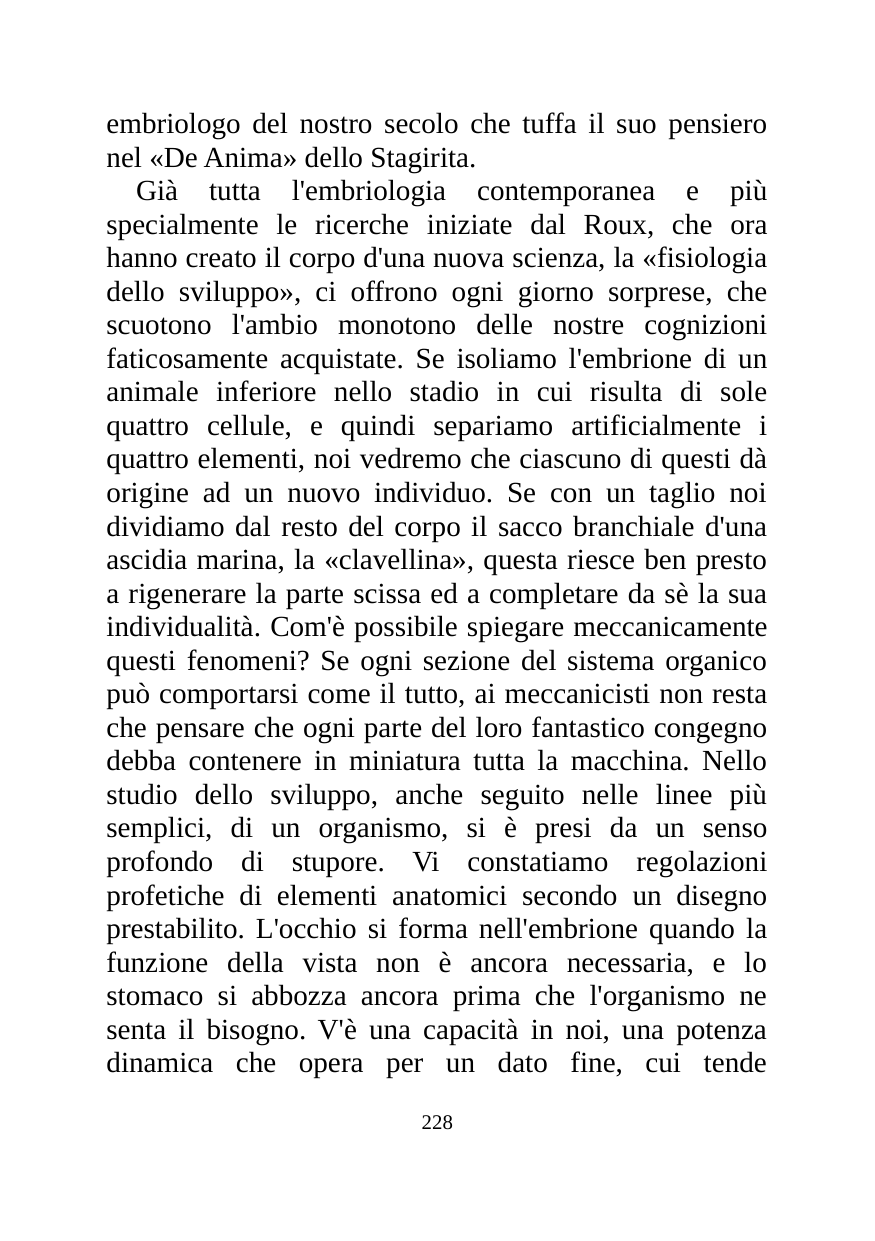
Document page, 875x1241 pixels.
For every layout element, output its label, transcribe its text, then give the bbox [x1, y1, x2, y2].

text embriologo del nostro secolo che tuffa il suo pensiero nel «De Anima» dello Stagirita. [106, 106, 768, 173]
text Già tutta l'embriologia contemporanea e più specialmente le ricerche iniziate dal Roux, che ora hanno creato il corpo d'una nuova scienza, la «fisiologia dello sviluppo», ci offrono ogni giorno sorprese, che scuotono l'ambio monotono delle nostre cognizioni faticosamente acquistate. Se isoliamo l'embrione di un animale inferiore nello stadio in cui risulta di sole quattro cellule, e quindi separiamo artificialmente i quattro elementi, noi vedremo che ciascuno di questi dà origine ad un nuovo individuo. Se con un taglio noi dividiamo dal resto del corpo il sacco branchiale d'una ascidia marina, la «clavellina», questa riesce ben presto a rigenerare la parte scissa ed a completare da sè la sua individualità. Com'è possibile spiegare meccanicamente questi fenomeni? Se ogni sezione del sistema organico può comportarsi come il tutto, ai meccanicisti non resta che pensare che ogni parte del loro fantastico congegno debba contenere in miniatura tutta la macchina. Nello studio dello sviluppo, anche seguito nelle linee più semplici, di un organismo, si è presi da un senso profondo di stupore. Vi constatiamo regolazioni profetiche di elementi anatomici secondo un disegno prestabilito. L'occhio si forma nell'embrione quando la funzione della vista non è ancora necessaria, e lo stomaco si abbozza ancora prima che l'organismo ne senta il bisogno. V'è una capacità in noi, una potenza dinamica che opera per un dato fine, cui tende [106, 173, 768, 1079]
